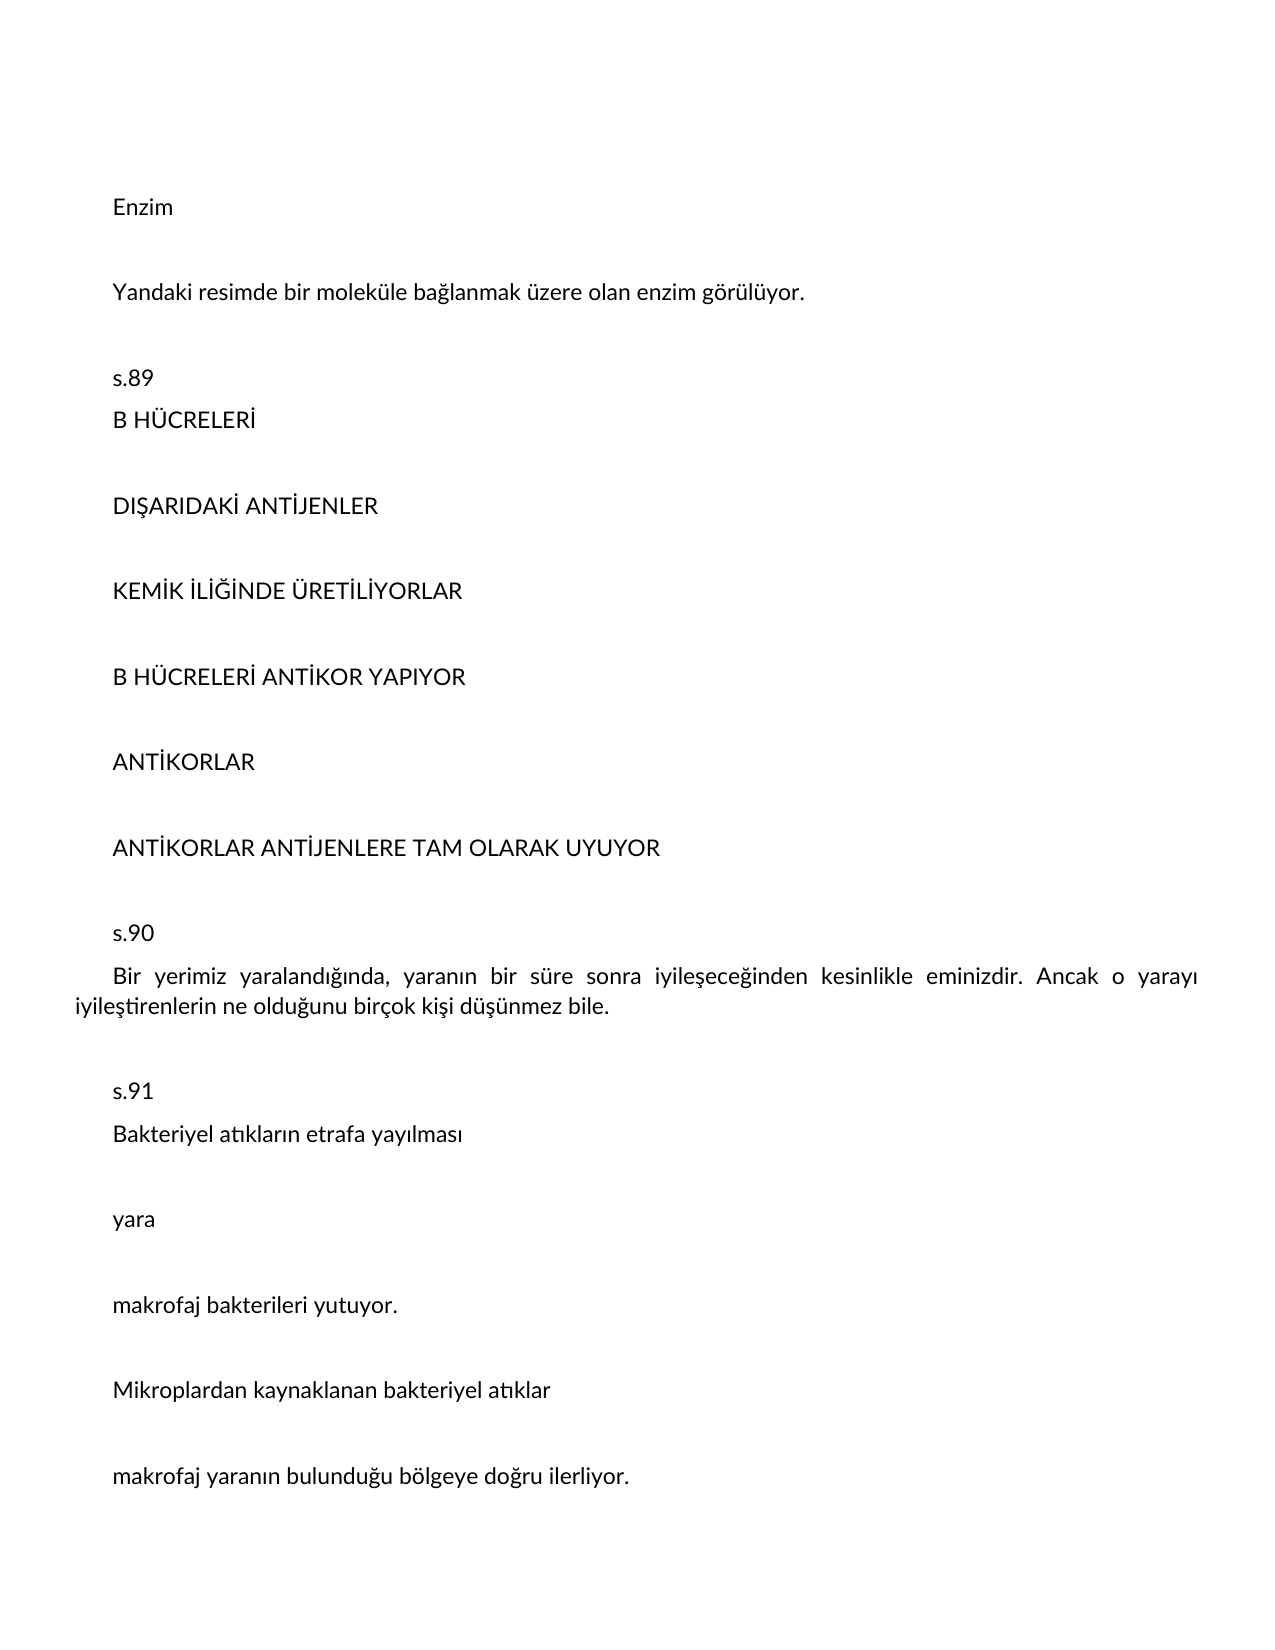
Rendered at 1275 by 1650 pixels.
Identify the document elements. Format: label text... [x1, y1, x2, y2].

text yara [75, 1205, 1200, 1233]
text Bakteriyel atıkların etrafa yayılması [75, 1120, 1200, 1147]
text KEMİK İLİĞİNDE ÜRETİLİYORLAR [75, 577, 1200, 604]
text Mikroplardan kaynaklanan bakteriyel atıklar [75, 1376, 1200, 1403]
text Enzim [75, 193, 1200, 220]
text B HÜCRELERİ ANTİKOR YAPIYOR [75, 662, 1200, 690]
text Bir yerimiz yaralandığında, yaranın bir süre sonra iyileşeceğinden kesinlikle eminizdir. Ancak o yarayı iyileştirenlerin ne olduğunu birçok kişi düşünmez bile. [75, 961, 1200, 1019]
text DIŞARIDAKİ ANTİJENLER [75, 492, 1200, 519]
text ANTİKORLAR [75, 748, 1200, 775]
text s.90 [75, 919, 1200, 946]
text s.89 [75, 363, 1200, 391]
text B HÜCRELERİ [75, 406, 1200, 434]
text makrofaj yaranın bulunduğu bölgeye doğru ilerliyor. [75, 1461, 1200, 1489]
text makrofaj bakterileri yutuyor. [75, 1291, 1200, 1318]
text ANTİKORLAR ANTİJENLERE TAM OLARAK UYUYOR [75, 833, 1200, 861]
text Yandaki resimde bir moleküle bağlanmak üzere olan enzim görülüyor. [75, 278, 1200, 306]
text s.91 [75, 1077, 1200, 1104]
